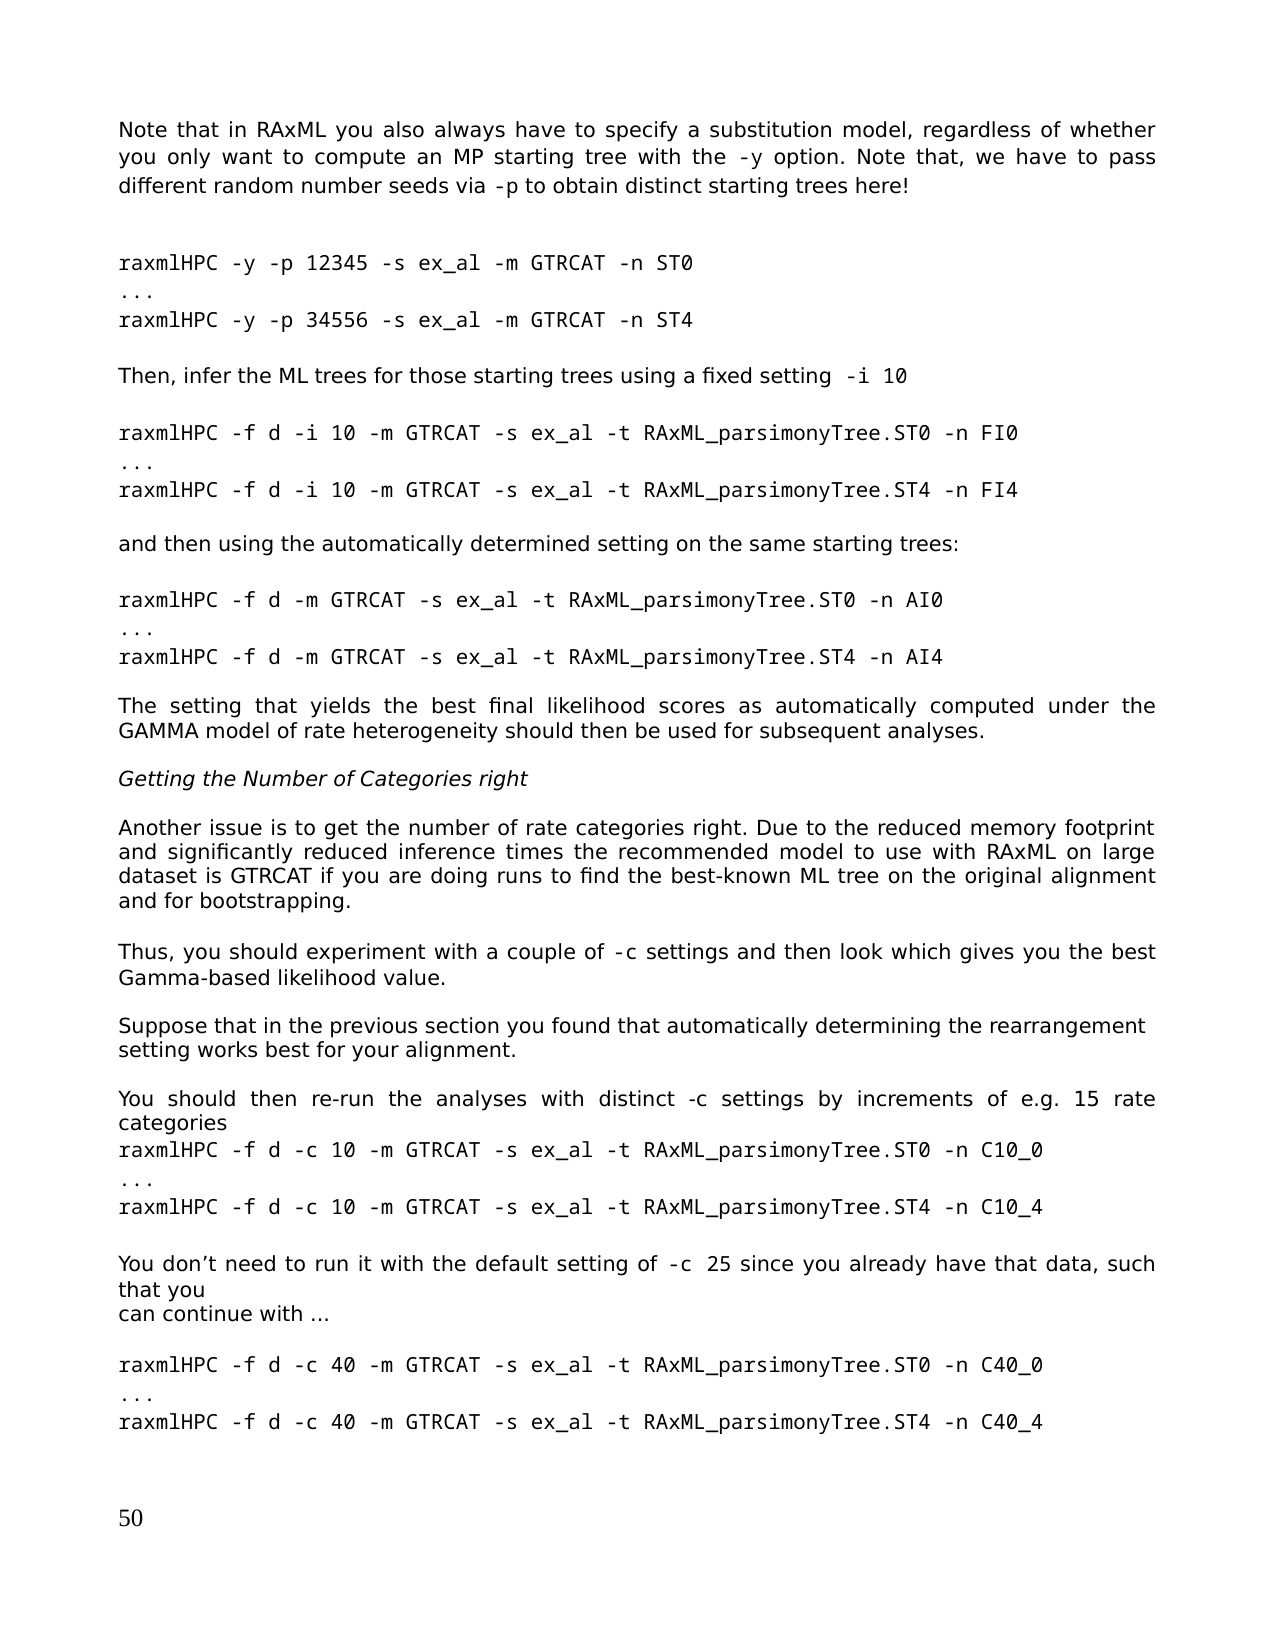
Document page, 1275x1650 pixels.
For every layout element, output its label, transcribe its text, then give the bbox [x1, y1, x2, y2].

text You should then re-run the analyses with distinct -c settings by increments of e.g. 15 rate categories [118, 1087, 1157, 1136]
text ... [118, 1379, 1157, 1407]
text ... [118, 276, 1157, 305]
text raxmlHPC -f d -c 40 -m GTRCAT -s ex_al -t RAxML_parsimonyTree.ST4 -n C40_4 [118, 1407, 1157, 1436]
text Then, infer the ML trees for those starting trees using a fixed setting -i 10 [118, 362, 1157, 390]
text and then using the automatically determined setting on the same starting trees: [118, 532, 1157, 556]
text ... [118, 1164, 1157, 1192]
text raxmlHPC -y -p 34556 -s ex_al -m GTRCAT -n ST4 [118, 305, 1157, 333]
text raxmlHPC -f d -c 40 -m GTRCAT -s ex_al -t RAxML_parsimonyTree.ST0 -n C40_0 [118, 1351, 1157, 1379]
text setting works best for your alignment. [118, 1038, 1157, 1063]
text raxmlHPC -f d -c 10 -m GTRCAT -s ex_al -t RAxML_parsimonyTree.ST4 -n C10_4 [118, 1192, 1157, 1221]
text The setting that yields the best final likelihood scores as automatically computed under the GAMMA model of rate heterogeneity should then be used for subsequent analyses. [118, 694, 1157, 743]
text Thus, you should experiment with a couple of -c settings and then look which gives you the best Gamma-based likelihood value. [118, 937, 1157, 990]
text raxmlHPC -f d -i 10 -m GTRCAT -s ex_al -t RAxML_parsimonyTree.ST4 -n FI4 [118, 475, 1157, 504]
text Note that in RAxML you also always have to specify a substitution model, regardless of whether you only want to compute an MP starting tree with the -y option. Note that, we have to pass different random number seeds via -p to obtain distinct starting trees here! [118, 118, 1157, 199]
text ... [118, 613, 1157, 642]
text ... [118, 447, 1157, 475]
text raxmlHPC -y -p 12345 -s ex_al -m GTRCAT -n ST0 [118, 248, 1157, 276]
text raxmlHPC -f d -i 10 -m GTRCAT -s ex_al -t RAxML_parsimonyTree.ST0 -n FI0 [118, 418, 1157, 447]
text Suppose that in the previous section you found that automatically determining the rearrangement [118, 1014, 1157, 1038]
text raxmlHPC -f d -c 10 -m GTRCAT -s ex_al -t RAxML_parsimonyTree.ST0 -n C10_0 [118, 1136, 1157, 1164]
text raxmlHPC -f d -m GTRCAT -s ex_al -t RAxML_parsimonyTree.ST0 -n AI0 [118, 585, 1157, 613]
text You don’t need to run it with the default setting of -c 25 since you already have that data, such that you [118, 1249, 1157, 1302]
text raxmlHPC -f d -m GTRCAT -s ex_al -t RAxML_parsimonyTree.ST4 -n AI4 [118, 642, 1157, 670]
text can continue with ... [118, 1302, 1157, 1326]
text Another issue is to get the number of rate categories right. Due to the reduced memory footprint and significantly reduced inference times the recommended model to use with RAxML on large dataset is GTRCAT if you are doing runs to find the best-known ML tree on the original alignment and for bootstrapping. [118, 816, 1157, 913]
text Getting the Number of Categories right [118, 767, 1157, 792]
